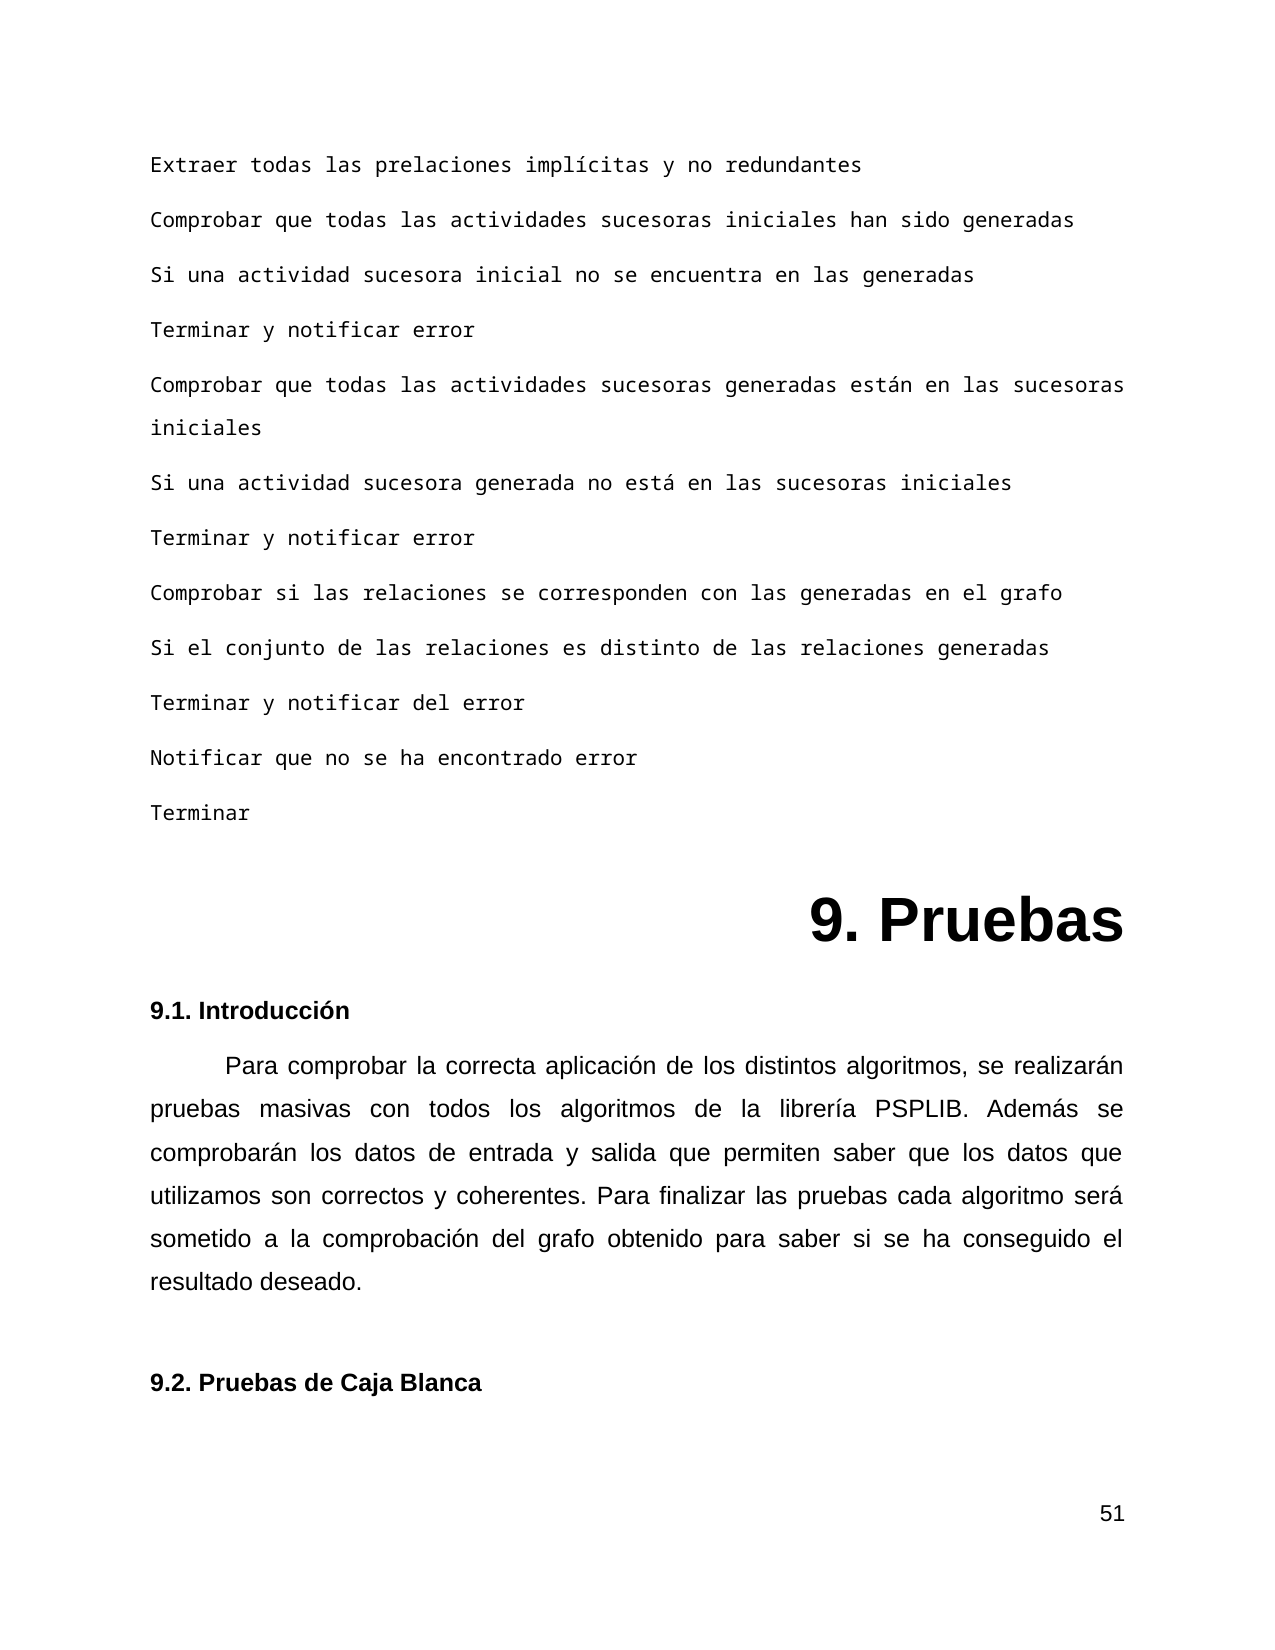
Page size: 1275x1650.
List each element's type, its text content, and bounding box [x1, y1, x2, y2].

text Notificar que no se ha encontrado error [150, 743, 1125, 771]
text Si una actividad sucesora generada no está en las sucesoras iniciales [150, 468, 1125, 496]
text Terminar y notificar error [150, 523, 1125, 551]
text 9. Pruebas [150, 883, 1125, 955]
text Extraer todas las prelaciones implícitas y no redundantes [150, 150, 1125, 178]
text Comprobar si las relaciones se corresponden con las generadas en el grafo [150, 578, 1125, 606]
text Comprobar que todas las actividades sucesoras generadas están en las sucesoras iniciales [150, 370, 1125, 441]
text 9.1. Introducción [150, 996, 1125, 1024]
text Terminar y notificar error [150, 315, 1125, 343]
text Terminar y notificar del error [150, 688, 1125, 716]
text Para comprobar la correcta aplicación de los distintos algoritmos, se realizarán pruebas masivas con todos los algoritmos de la librería PSPLIB. Además se comprobarán los datos de entrada y salida que permiten saber que los datos que utilizamos son correctos y coherentes. Para finalizar las pruebas cada algoritmo será sometido a la comprobación del grafo obtenido para saber si se ha conseguido el resultado deseado. [150, 1051, 1125, 1296]
text 9.2. Pruebas de Caja Blanca [150, 1368, 1125, 1397]
text Comprobar que todas las actividades sucesoras iniciales han sido generadas [150, 205, 1125, 233]
text Si una actividad sucesora inicial no se encuentra en las generadas [150, 260, 1125, 288]
text Terminar [150, 798, 1125, 826]
text Si el conjunto de las relaciones es distinto de las relaciones generadas [150, 633, 1125, 661]
